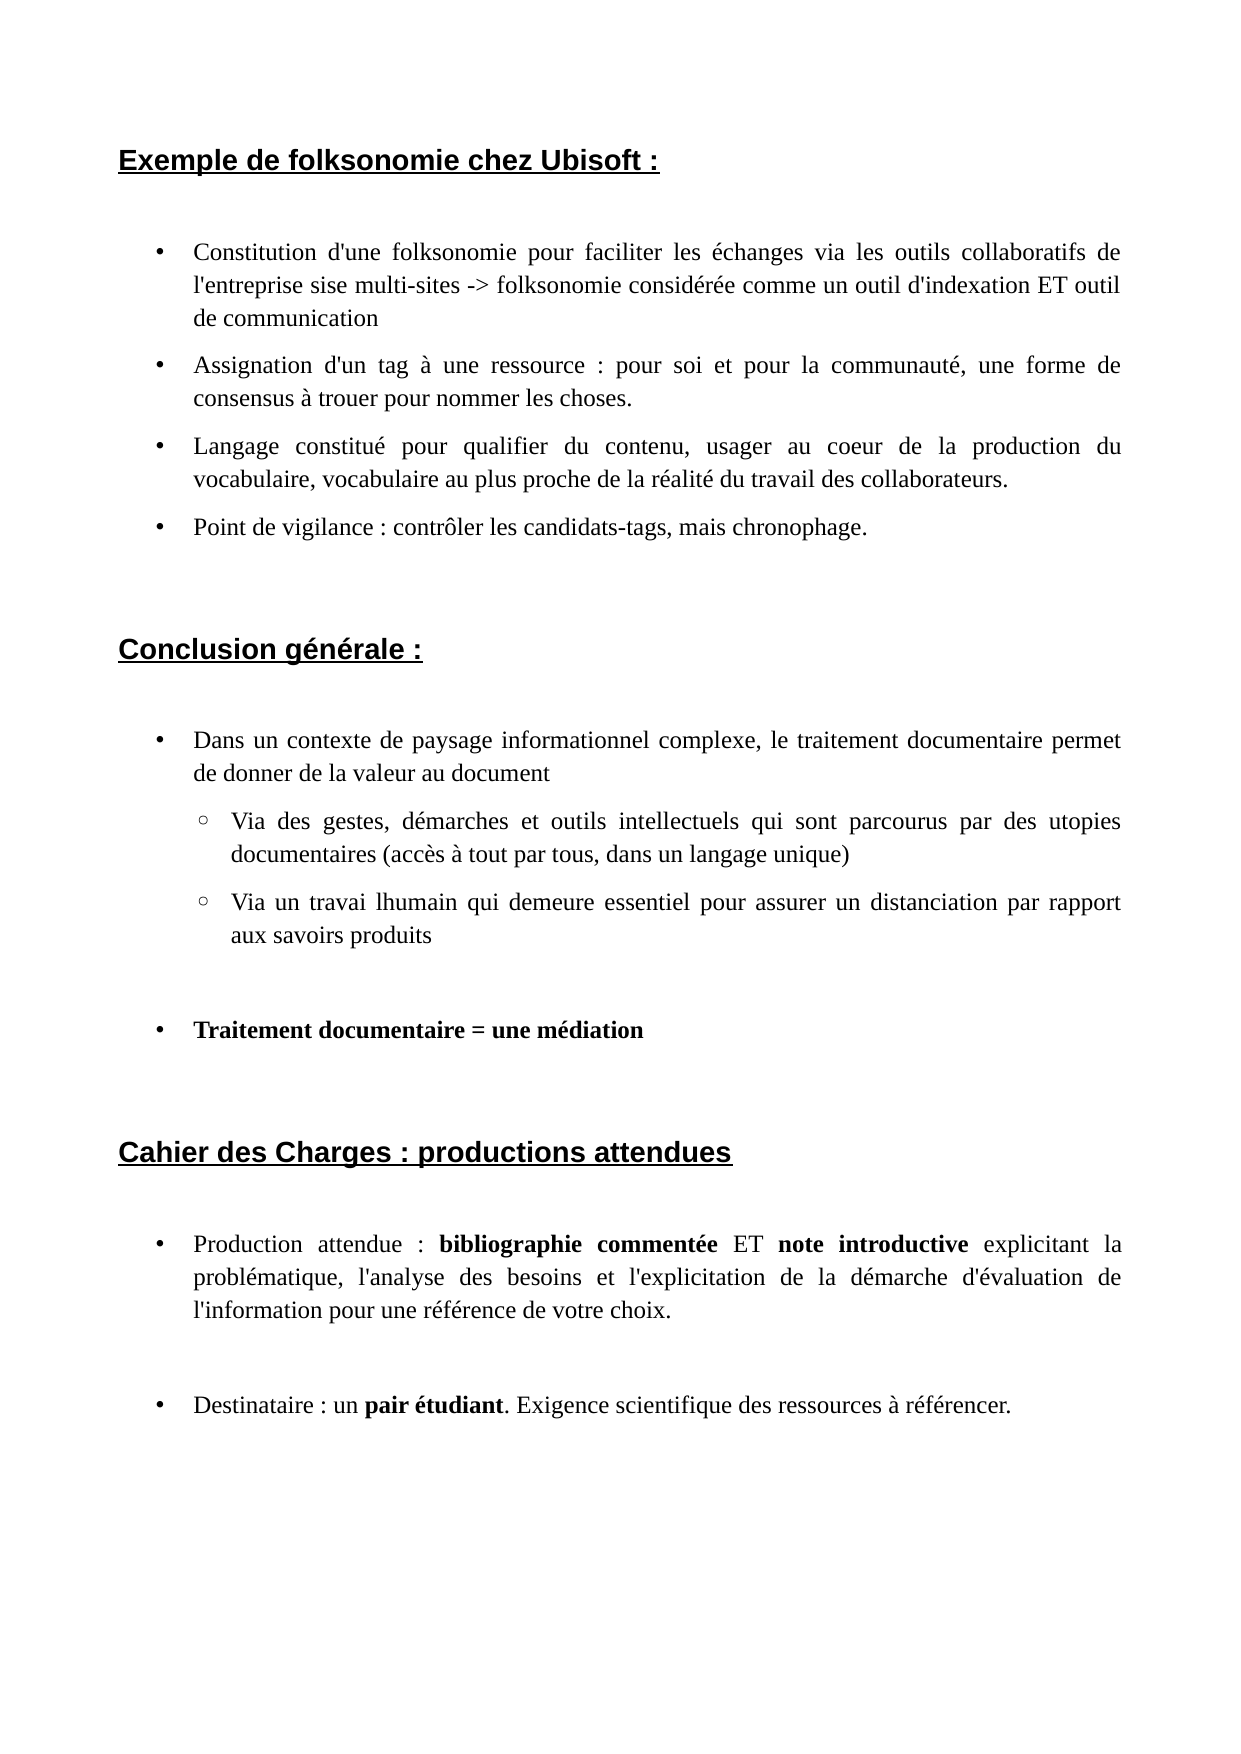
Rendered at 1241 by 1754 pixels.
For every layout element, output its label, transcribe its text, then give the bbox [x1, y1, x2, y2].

list Destinataire : un pair étudiant. Exigence scientifique des ressources à référencer. [156, 1390, 1122, 1419]
list Point de vigilance : contrôler les candidats-tags, mais chronophage. [156, 512, 1122, 540]
subtitle Cahier des Charges : productions attendues [118, 1135, 1122, 1169]
list Assignation d'un tag à une ressource : pour soi et pour la communauté, une forme de consensus à trouer pour nommer les choses. [156, 350, 1122, 412]
list Via un travai lhumain qui demeure essentiel pour assurer un distanciation par rapport aux savoirs produits [193, 887, 1122, 948]
list Constitution d'une folksonomie pour faciliter les échanges via les outils collaboratifs de l'entreprise sise multi-sites -> folksonomie considérée comme un outil d'indexation ET outil de communication [156, 237, 1122, 332]
list Langage constitué pour qualifier du contenu, usager au coeur de la production du vocabulaire, vocabulaire au plus proche de la réalité du travail des collaborateurs. [156, 431, 1122, 493]
subtitle Conclusion générale : [118, 632, 1122, 665]
list Dans un contexte de paysage informationnel complexe, le traitement documentaire permet de donner de la valeur au document [156, 726, 1122, 787]
list Traitement documentaire = une médiation [156, 1015, 1122, 1044]
subtitle Exemple de folksonomie chez Ubisoft : [118, 143, 1122, 177]
list Via des gestes, démarches et outils intellectuels qui sont parcourus par des utopies documentaires (accès à tout par tous, dans un langage unique) [193, 806, 1122, 868]
list Production attendue : bibliographie commentée ET note introductive explicitant la problématique, l'analyse des besoins et l'explicitation de la démarche d'évaluation de l'information pour une référence de votre choix. [156, 1229, 1122, 1324]
